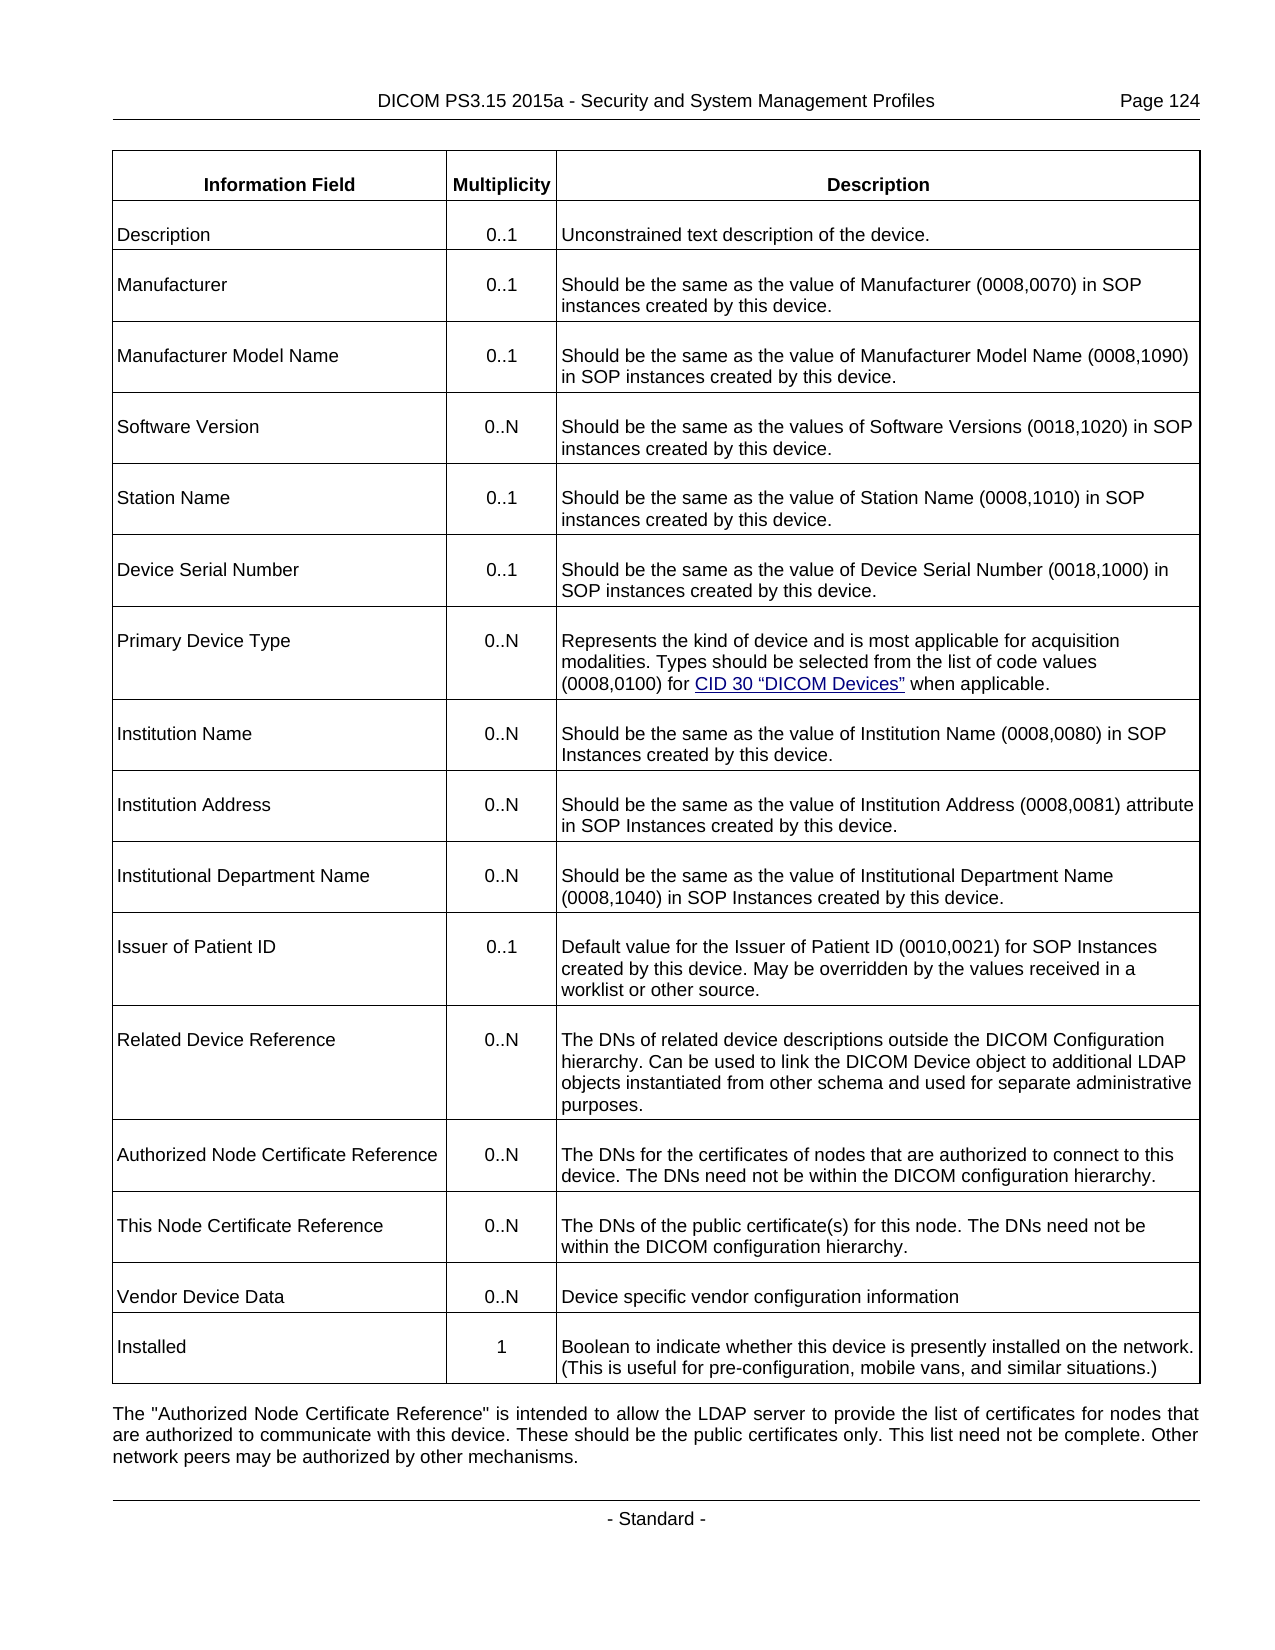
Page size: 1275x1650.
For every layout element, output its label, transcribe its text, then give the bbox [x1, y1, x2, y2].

table_cell Vendor Device Data [113, 1263, 446, 1312]
table_cell 1 [447, 1313, 556, 1383]
table_cell 0..1 [447, 464, 556, 534]
table_cell Software Version [113, 393, 446, 463]
table_cell 0..N [447, 607, 556, 698]
table_cell 0..N [447, 1192, 556, 1262]
table_cell Should be the same as the value of Institutional Department Name (0008,1040) in SOP Instances created by this device. [557, 842, 1199, 912]
table_cell Should be the same as the value of Manufacturer Model Name (0008,1090) in SOP instances created by this device. [557, 322, 1199, 392]
table_cell Should be the same as the value of Institution Address (0008,0081) attribute in SOP Instances created by this device. [557, 771, 1199, 841]
table_cell Institution Address [113, 771, 446, 841]
table_cell 0..N [447, 842, 556, 912]
table_cell 0..N [447, 1120, 556, 1191]
table_cell 0..1 [447, 201, 556, 249]
table_cell Should be the same as the values of Software Versions (0018,1020) in SOP instances created by this device. [557, 393, 1199, 463]
table_cell Issuer of Patient ID [113, 913, 446, 1005]
table_cell 0..N [447, 1263, 556, 1312]
table_cell Boolean to indicate whether this device is presently installed on the network. (This is useful for pre-configuration, mobile vans, and similar situations.) [557, 1313, 1199, 1383]
table_cell Manufacturer Model Name [113, 322, 446, 392]
table_cell 0..1 [447, 250, 556, 321]
table_cell 0..1 [447, 913, 556, 1005]
table_cell Institutional Department Name [113, 842, 446, 912]
table_cell Should be the same as the value of Device Serial Number (0018,1000) in SOP instances created by this device. [557, 535, 1199, 606]
table_cell 0..N [447, 771, 556, 841]
table_cell Should be the same as the value of Institution Name (0008,0080) in SOP Instances created by this device. [557, 700, 1199, 770]
table_header Multiplicity [447, 151, 556, 200]
table_cell The DNs for the certificates of nodes that are authorized to connect to this device. The DNs need not be within the DICOM configuration hierarchy. [557, 1120, 1199, 1191]
table_cell Authorized Node Certificate Reference [113, 1120, 446, 1191]
table_cell Unconstrained text description of the device. [557, 201, 1199, 249]
table_cell Institution Name [113, 700, 446, 770]
table_cell The DNs of related device descriptions outside the DICOM Configuration hierarchy. Can be used to link the DICOM Device object to additional LDAP objects instantiated from other schema and used for separate administrative purposes. [557, 1006, 1199, 1119]
table_header Description [557, 151, 1199, 200]
table_cell Primary Device Type [113, 607, 446, 698]
table_cell Default value for the Issuer of Patient ID (0010,0021) for SOP Instances created by this device. May be overridden by the values received in a worklist or other source. [557, 913, 1199, 1005]
table_cell Should be the same as the value of Manufacturer (0008,0070) in SOP instances created by this device. [557, 250, 1199, 321]
table_cell This Node Certificate Reference [113, 1192, 446, 1262]
table_cell Installed [113, 1313, 446, 1383]
table_cell The DNs of the public certificate(s) for this node. The DNs need not be within the DICOM configuration hierarchy. [557, 1192, 1199, 1262]
table_cell Station Name [113, 464, 446, 534]
table_cell Manufacturer [113, 250, 446, 321]
table_cell Represents the kind of device and is most applicable for acquisition modalities. Types should be selected from the list of code values (0008,0100) for CID 30 “DICOM Devices” when applicable. [557, 607, 1199, 698]
table_cell Device specific vendor configuration information [557, 1263, 1199, 1312]
table_cell 0..N [447, 393, 556, 463]
table_cell Related Device Reference [113, 1006, 446, 1119]
table_cell 0..N [447, 700, 556, 770]
table_cell Description [113, 201, 446, 249]
table_cell 0..1 [447, 535, 556, 606]
text The "Authorized Node Certificate Reference" is intended to allow the LDAP server to provide the list of certificates for nodes that are authorized to communicate with this device. These should be the public certificates only. This list need not be complete. Other network peers may be authorized by other mechanisms. [112, 1403, 1200, 1467]
table_header Information Field [113, 151, 446, 200]
table_cell 0..N [447, 1006, 556, 1119]
table_cell 0..1 [447, 322, 556, 392]
table_cell Device Serial Number [113, 535, 446, 606]
table_cell Should be the same as the value of Station Name (0008,1010) in SOP instances created by this device. [557, 464, 1199, 534]
